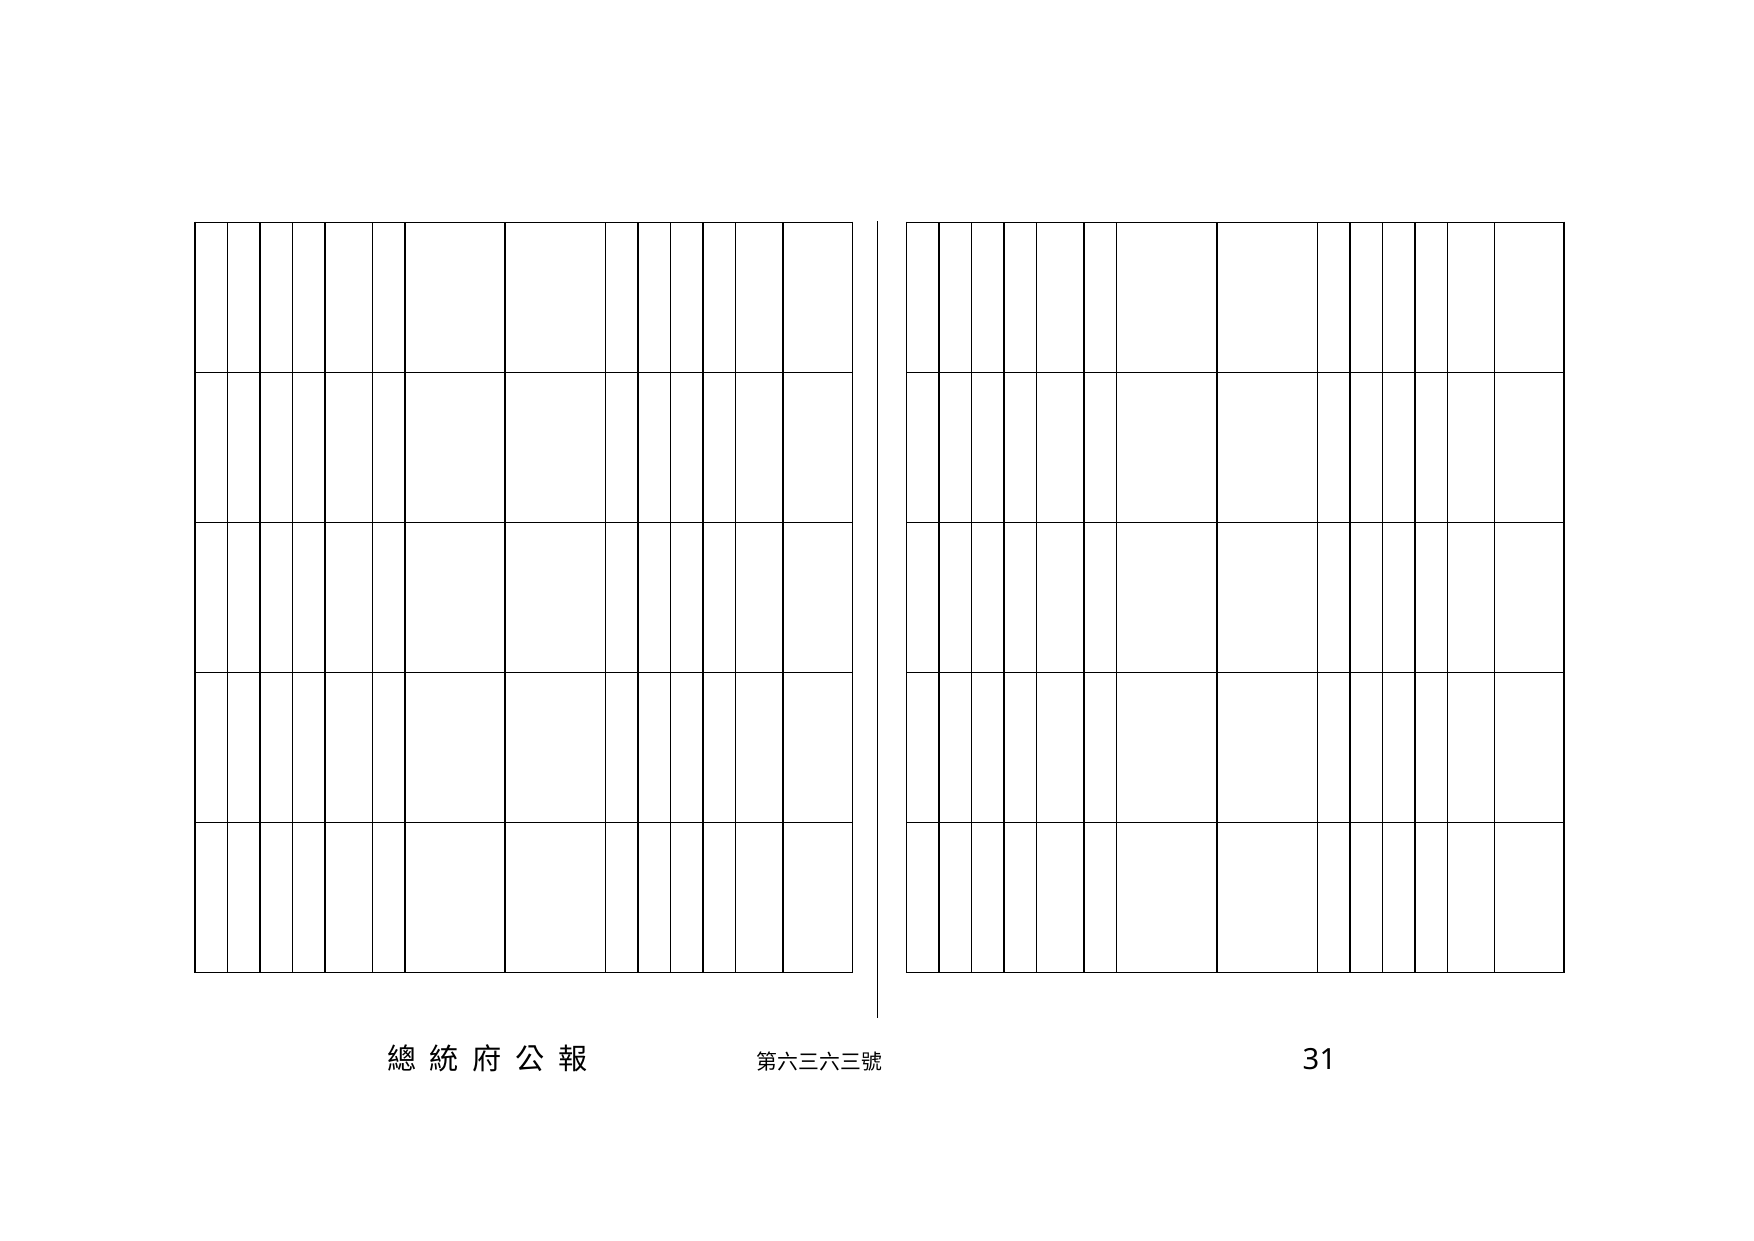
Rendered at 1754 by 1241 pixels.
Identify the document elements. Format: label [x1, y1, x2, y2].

table_cell [1218, 373, 1317, 522]
table_cell [406, 223, 504, 372]
table_cell [704, 223, 735, 372]
table_cell [784, 523, 852, 672]
table_cell [373, 373, 404, 522]
table_cell [1218, 223, 1317, 372]
table_cell [293, 673, 324, 822]
table_cell [196, 223, 227, 372]
table_cell [1318, 523, 1349, 672]
table_cell [907, 673, 938, 822]
table_cell [1085, 223, 1116, 372]
table_cell [1495, 823, 1563, 972]
table_cell [784, 823, 852, 972]
table_cell [1037, 523, 1083, 672]
table_cell [907, 823, 938, 972]
table_cell [784, 223, 852, 372]
table_cell [907, 373, 938, 522]
table_cell [606, 523, 637, 672]
table_cell [1448, 373, 1494, 522]
table_cell [196, 823, 227, 972]
table_cell [1218, 523, 1317, 672]
table_cell [261, 223, 292, 372]
table_cell [1495, 223, 1563, 372]
table_cell [293, 373, 324, 522]
table_cell [1318, 373, 1349, 522]
table_cell [1416, 523, 1447, 672]
table_cell [784, 673, 852, 822]
table_cell [671, 373, 702, 522]
table_cell [228, 373, 259, 522]
table_cell [972, 823, 1003, 972]
table_cell [736, 523, 782, 672]
table_cell [1085, 823, 1116, 972]
table_cell [1005, 373, 1036, 522]
table_cell [704, 673, 735, 822]
table_cell [1085, 373, 1116, 522]
table_cell [940, 373, 971, 522]
table_cell [1318, 223, 1349, 372]
table_cell [940, 823, 971, 972]
table_cell [606, 373, 637, 522]
table_cell [406, 823, 504, 972]
table_cell [326, 523, 372, 672]
table_cell [261, 823, 292, 972]
table_cell [406, 673, 504, 822]
table_cell [972, 673, 1003, 822]
table_cell [606, 223, 637, 372]
table_cell [907, 223, 938, 372]
table_cell [406, 523, 504, 672]
table_cell [326, 823, 372, 972]
table_cell [972, 223, 1003, 372]
table_cell [1037, 223, 1083, 372]
table_cell [506, 373, 605, 522]
table_cell [940, 673, 971, 822]
table_cell [506, 223, 605, 372]
table_cell [671, 673, 702, 822]
table_cell [228, 523, 259, 672]
table_cell [784, 373, 852, 522]
table_cell [639, 223, 670, 372]
table_cell [1448, 823, 1494, 972]
table_cell [639, 673, 670, 822]
table_cell [1383, 223, 1414, 372]
table_cell [228, 223, 259, 372]
table_cell [704, 823, 735, 972]
table_cell [940, 223, 971, 372]
table_cell [1383, 373, 1414, 522]
table_cell [1037, 673, 1083, 822]
table_cell [293, 823, 324, 972]
table_cell [606, 823, 637, 972]
table_cell [1448, 673, 1494, 822]
table_cell [1351, 373, 1382, 522]
table_cell [326, 673, 372, 822]
table_cell [1005, 523, 1036, 672]
table_cell [293, 523, 324, 672]
table_cell [373, 523, 404, 672]
table_cell [1117, 673, 1216, 822]
table_cell [1117, 823, 1216, 972]
table_cell [1318, 823, 1349, 972]
table_cell [293, 223, 324, 372]
table_cell [373, 223, 404, 372]
table_cell [704, 373, 735, 522]
table_cell [639, 823, 670, 972]
table_cell [736, 223, 782, 372]
table_cell [736, 373, 782, 522]
table_cell [1416, 223, 1447, 372]
table_cell [228, 673, 259, 822]
table_cell [1383, 823, 1414, 972]
table_cell [1117, 373, 1216, 522]
table_cell [1416, 673, 1447, 822]
table_cell [1383, 673, 1414, 822]
table_cell [506, 823, 605, 972]
table_cell [736, 823, 782, 972]
table_cell [1005, 823, 1036, 972]
table_cell [704, 523, 735, 672]
table_cell [326, 373, 372, 522]
table_cell [1005, 223, 1036, 372]
table_cell [1416, 373, 1447, 522]
table_cell [671, 823, 702, 972]
table_cell [196, 523, 227, 672]
table_cell [1495, 673, 1563, 822]
table_cell [736, 673, 782, 822]
table_cell [1351, 523, 1382, 672]
table_cell [671, 523, 702, 672]
table_cell [1005, 673, 1036, 822]
table_cell [261, 523, 292, 672]
table_cell [606, 673, 637, 822]
table_cell [1351, 823, 1382, 972]
table_cell [1495, 373, 1563, 522]
table_cell [373, 673, 404, 822]
table_cell [1416, 823, 1447, 972]
table_cell [196, 673, 227, 822]
table_cell [907, 523, 938, 672]
table_cell [940, 523, 971, 672]
table_cell [196, 373, 227, 522]
table_cell [261, 373, 292, 522]
table_cell [1448, 223, 1494, 372]
table_cell [972, 523, 1003, 672]
table_cell [972, 373, 1003, 522]
table_cell [1448, 523, 1494, 672]
table_cell [506, 673, 605, 822]
table_cell [1218, 673, 1317, 822]
table_cell [1117, 523, 1216, 672]
table_cell [1495, 523, 1563, 672]
table_cell [373, 823, 404, 972]
table_cell [1085, 673, 1116, 822]
table_cell [639, 523, 670, 672]
table_cell [406, 373, 504, 522]
table_cell [671, 223, 702, 372]
table_cell [1037, 373, 1083, 522]
table_cell [1218, 823, 1317, 972]
table_cell [1383, 523, 1414, 672]
table_cell [1037, 823, 1083, 972]
table_cell [1117, 223, 1216, 372]
table_cell [1351, 223, 1382, 372]
table_cell [639, 373, 670, 522]
table_cell [1318, 673, 1349, 822]
table_cell [228, 823, 259, 972]
table_cell [1085, 523, 1116, 672]
table_cell [261, 673, 292, 822]
table_cell [506, 523, 605, 672]
table_cell [326, 223, 372, 372]
table_cell [1351, 673, 1382, 822]
